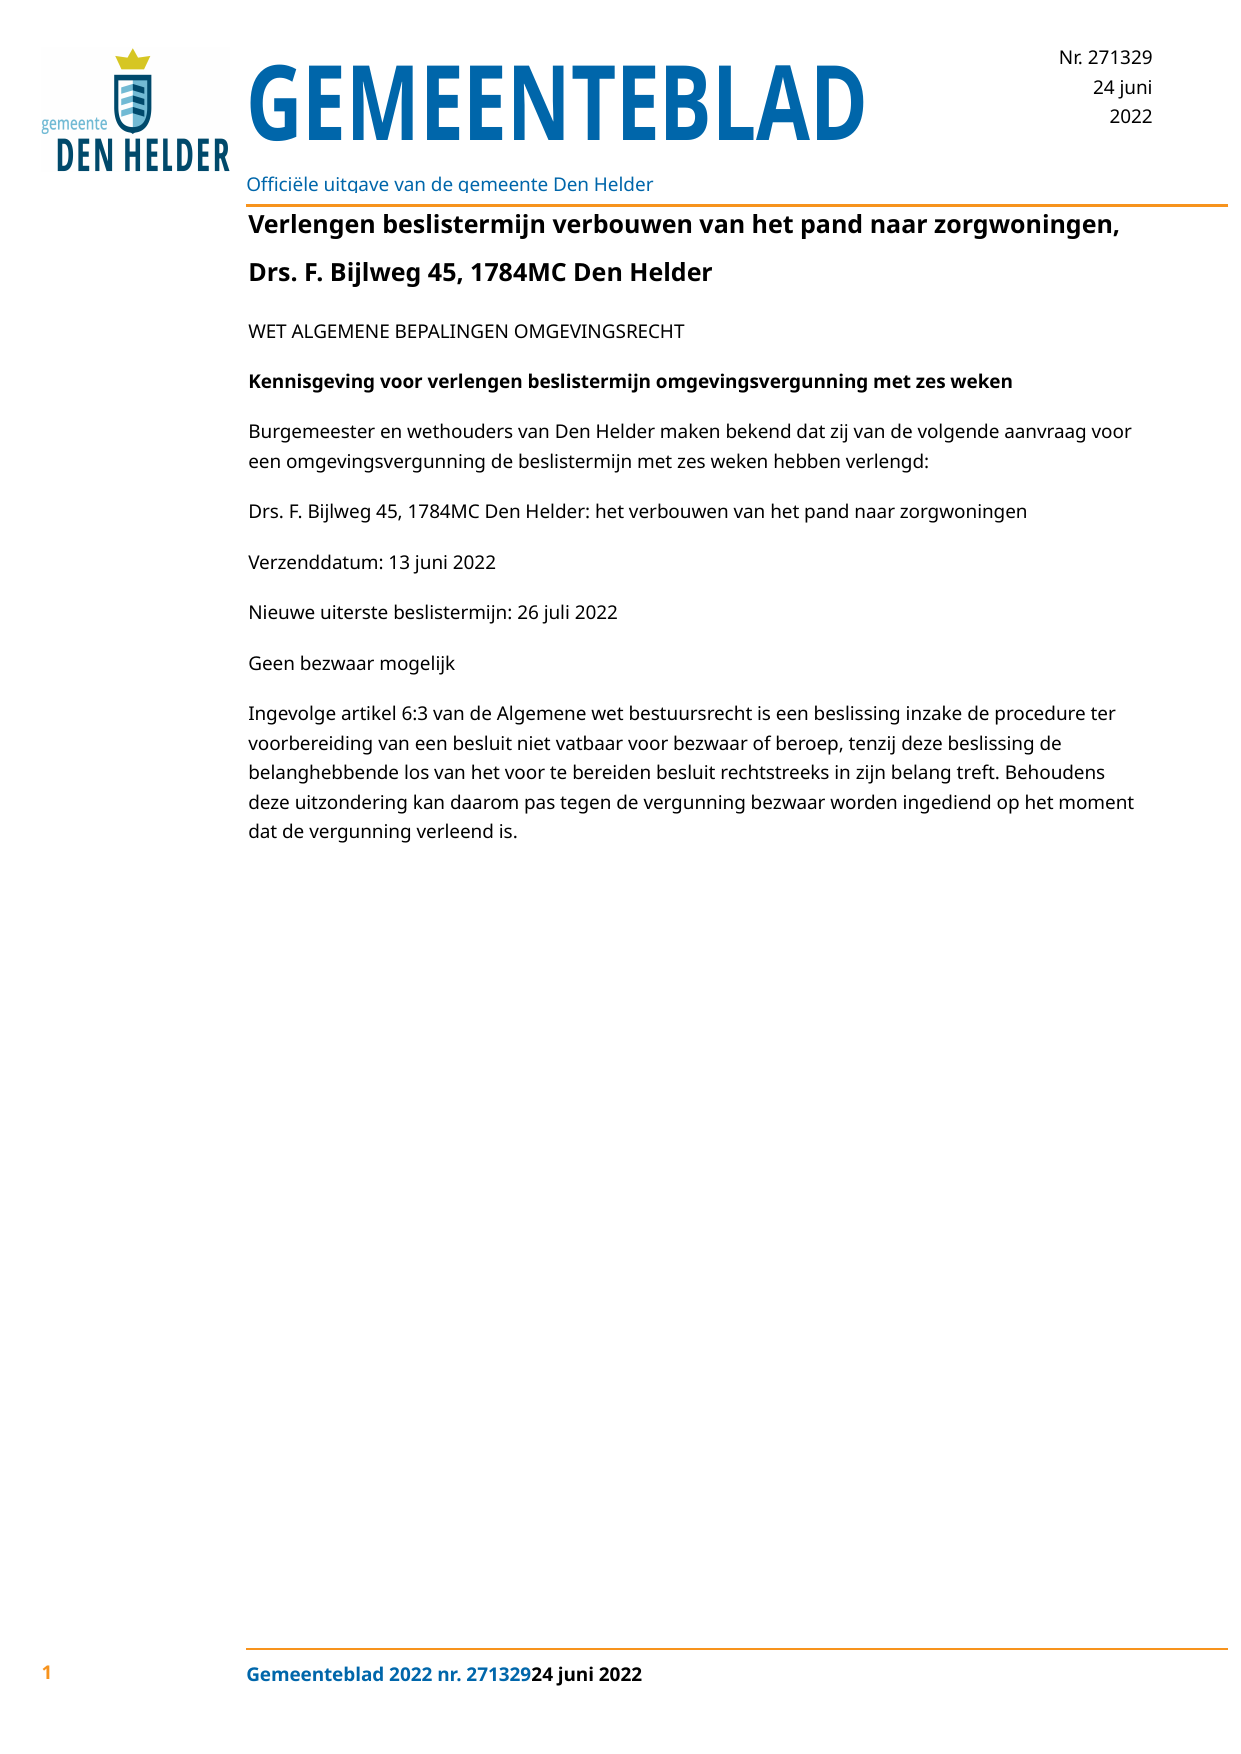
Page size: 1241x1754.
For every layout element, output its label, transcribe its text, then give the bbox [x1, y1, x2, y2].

text Ingevolge artikel 6:3 van de Algemene wet bestuursrecht is een beslissing inzake de procedure ter voorbereiding van een besluit niet vatbaar voor bezwaar of beroep, tenzij deze beslissing de belanghebbende los van het voor te bereiden besluit rechtstreeks in zijn belang treft. Behoudens deze uitzondering kan daarom pas tegen de vergunning bezwaar worden ingediend op het moment dat de vergunning verleend is. [248, 700, 1152, 844]
text Kennisgeving voor verlengen beslistermijn omgevingsvergunning met zes weken [248, 368, 1152, 394]
picture [130, 157, 135, 172]
picture [100, 154, 106, 172]
text Verlengen beslistermijn verbouwen van het pand naar zorgwoningen, Drs. F. Bijlweg 45, 1784MC Den Helder [248, 207, 1152, 288]
picture [220, 160, 224, 172]
text Drs. F. Bijlweg 45, 1784MC Den Helder: het verbouwen van het pand naar zorgwoningen [248, 499, 1152, 524]
picture [41, 47, 231, 172]
picture [63, 144, 68, 165]
text Nieuwe uiterste beslistermijn: 26 juli 2022 [248, 599, 1152, 625]
text WET ALGEMENE BEPALINGEN OMGEVINGSRECHT [248, 318, 1152, 344]
text Geen bezwaar mogelijk [248, 650, 1152, 676]
text Burgemeester en wethouders van Den Helder maken bekend dat zij van de volgende aanvraag voor een omgevingsvergunning de beslistermijn met zes weken hebben verlengd: [248, 419, 1152, 474]
picture [182, 144, 187, 165]
text Verzenddatum: 13 juni 2022 [248, 549, 1152, 575]
